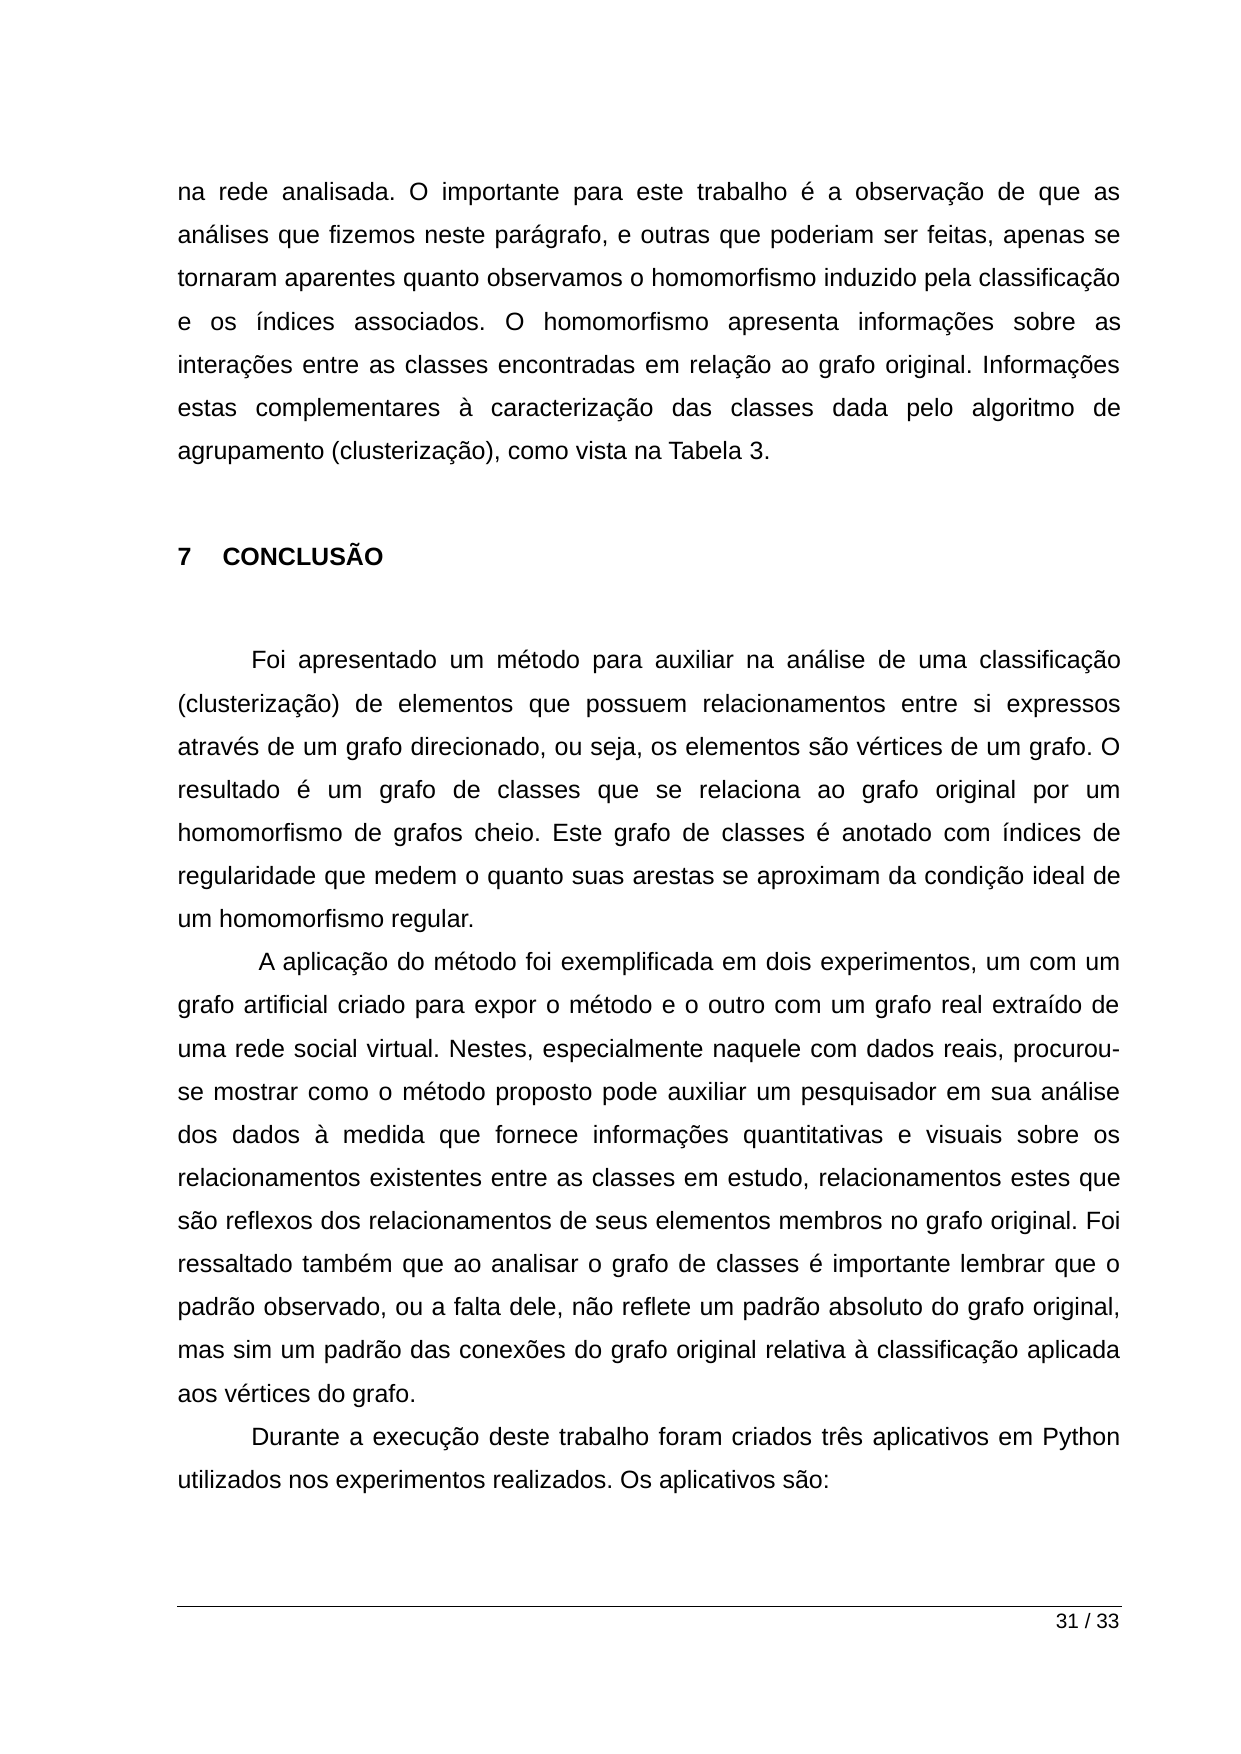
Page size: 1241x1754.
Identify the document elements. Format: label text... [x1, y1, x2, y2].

text A aplicação do método foi exemplificada em dois experimentos, um com um grafo artificial criado para expor o método e o outro com um grafo real extraído de uma rede social virtual. Nestes, especialmente naquele com dados reais, procurou-se mostrar como o método proposto pode auxiliar um pesquisador em sua análise dos dados à medida que fornece informações quantitativas e visuais sobre os relacionamentos existentes entre as classes em estudo, relacionamentos estes que são reflexos dos relacionamentos de seus elementos membros no grafo original. Foi ressaltado também que ao analisar o grafo de classes é importante lembrar que o padrão observado, ou a falta dele, não reflete um padrão absoluto do grafo original, mas sim um padrão das conexões do grafo original relativa à classificação aplicada aos vértices do grafo. [177, 947, 1122, 1407]
text Foi apresentado um método para auxiliar na análise de uma classificação (clusterização) de elementos que possuem relacionamentos entre si expressos através de um grafo direcionado, ou seja, os elementos são vértices de um grafo. O resultado é um grafo de classes que se relaciona ao grafo original por um homomorfismo de grafos cheio. Este grafo de classes é anotado com índices de regularidade que medem o quanto suas arestas se aproximam da condição ideal de um homomorfismo regular. [177, 645, 1122, 933]
text Durante a execução deste trabalho foram criados três aplicativos em Python utilizados nos experimentos realizados. Os aplicativos são: [177, 1422, 1122, 1493]
subtitle Conclusão [177, 542, 1122, 570]
text na rede analisada. O importante para este trabalho é a observação de que as análises que fizemos neste parágrafo, e outras que poderiam ser feitas, apenas se tornaram aparentes quanto observamos o homomorfismo induzido pela classificação e os índices associados. O homomorfismo apresenta informações sobre as interações entre as classes encontradas em relação ao grafo original. Informações estas complementares à caracterização das classes dada pelo algoritmo de agrupamento (clusterização), como vista na Tabela 3. [177, 177, 1122, 465]
